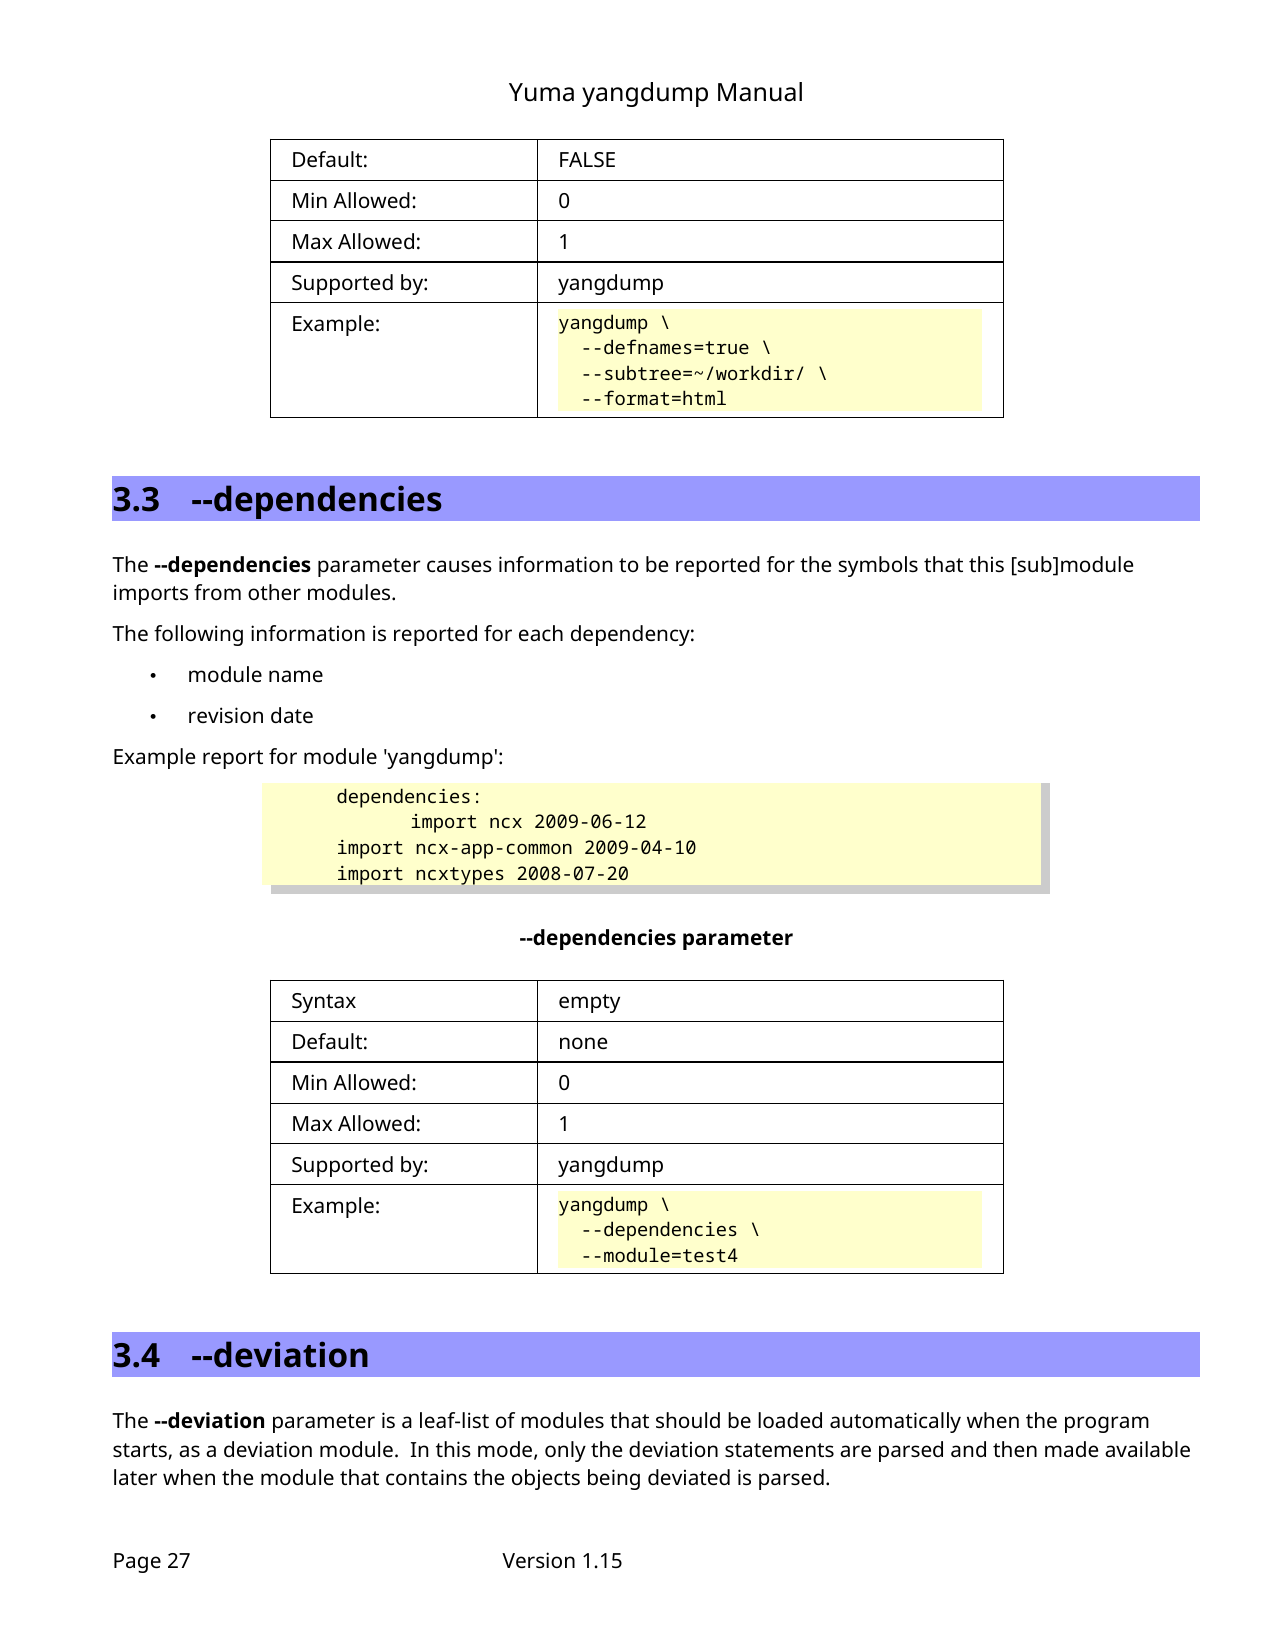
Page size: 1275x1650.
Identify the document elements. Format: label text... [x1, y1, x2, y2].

table_cell 1 [538, 221, 1003, 261]
text import ncxtypes 2008-07-20 [262, 860, 1041, 885]
table_cell yangdump [538, 1144, 1003, 1184]
table_cell 0 [538, 181, 1003, 220]
list module name [150, 660, 1200, 689]
list revision date [150, 701, 1200, 730]
table_cell none [538, 1022, 1003, 1061]
table_cell yangdump \ --defnames=true \ --subtree=~/workdir/ \ --format=html [538, 303, 1003, 417]
table_header empty [538, 981, 1003, 1021]
table_header Syntax [271, 981, 537, 1021]
text The following information is reported for each dependency: [112, 619, 1200, 648]
text import ncx 2009-06-12 [262, 809, 1041, 834]
subtitle --deviation [112, 1332, 1200, 1377]
text dependencies: [262, 783, 1041, 809]
table_cell Example: [271, 1185, 537, 1273]
table_cell yangdump \ --dependencies \ --module=test4 [538, 1185, 1003, 1273]
table_cell Supported by: [271, 1144, 537, 1184]
text The --deviation parameter is a leaf-list of modules that should be loaded automatically when the program starts, as a deviation module. In this mode, only the deviation statements are parsed and then made available later when the module that contains the objects being deviated is parsed. [112, 1407, 1200, 1492]
subtitle --dependencies [112, 476, 1200, 521]
table_cell yangdump [538, 263, 1003, 302]
table_cell Max Allowed: [271, 221, 537, 261]
subtitle --dependencies parameter [127, 923, 1185, 951]
table_cell Example: [271, 303, 537, 417]
text The --dependencies parameter causes information to be reported for the symbols that this [sub]module imports from other modules. [112, 550, 1200, 607]
table_cell FALSE [538, 140, 1003, 179]
text Example report for module 'yangdump': [112, 742, 1200, 771]
table_cell Max Allowed: [271, 1104, 537, 1143]
table_cell Min Allowed: [271, 1063, 537, 1102]
table_cell Supported by: [271, 263, 537, 302]
text import ncx-app-common 2009-04-10 [262, 834, 1041, 860]
table_cell Min Allowed: [271, 181, 537, 220]
table_cell Default: [271, 1022, 537, 1061]
table_cell Default: [271, 140, 537, 179]
table_cell 0 [538, 1063, 1003, 1102]
table_cell 1 [538, 1104, 1003, 1143]
